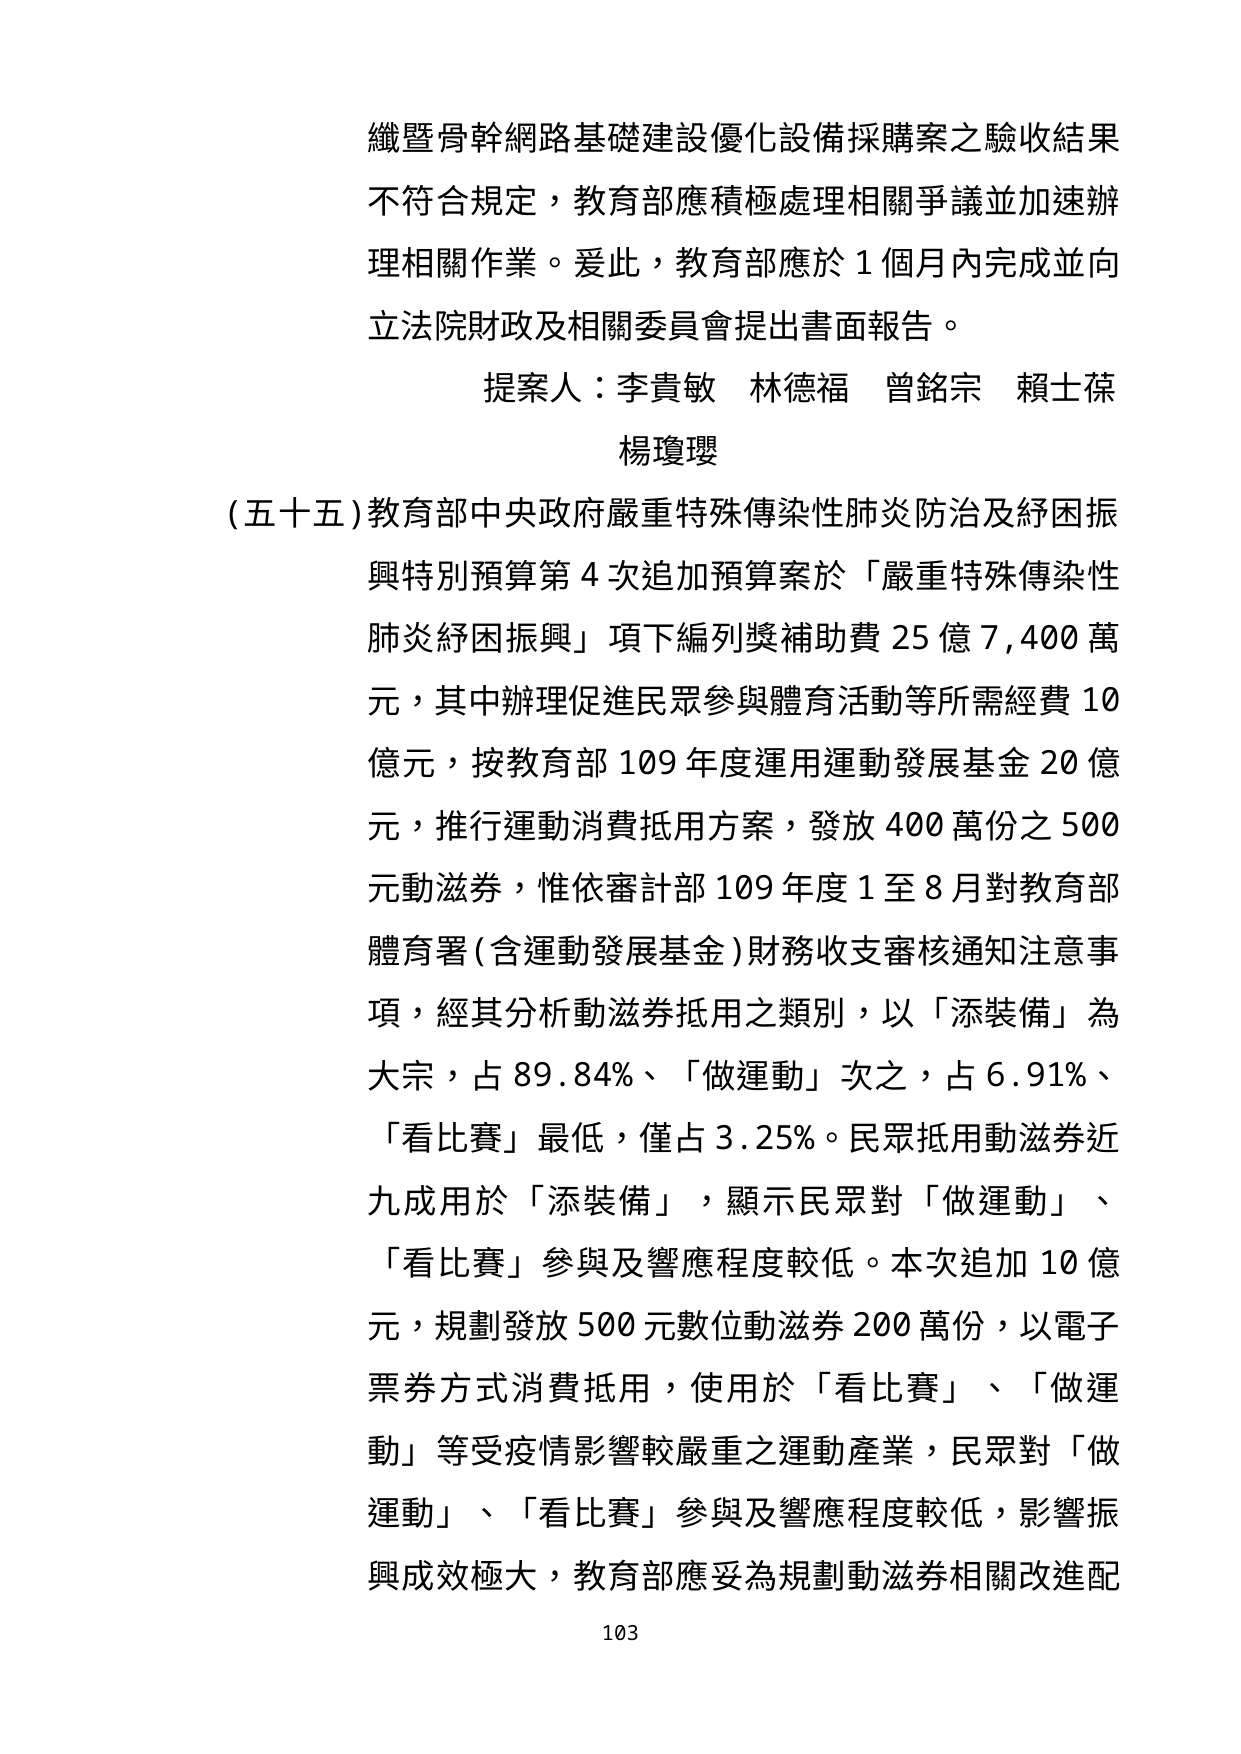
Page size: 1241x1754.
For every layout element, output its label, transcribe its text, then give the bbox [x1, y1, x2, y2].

text (五十五)教育部中央政府嚴重特殊傳染性肺炎防治及紓困振興特別預算第4次追加預算案於「嚴重特殊傳染性肺炎紓困振興」項下編列獎補助費25億7,400萬元，其中辦理促進民眾參與體育活動等所需經費10億元，按教育部109年度運用運動發展基金20億元，推行運動消費抵用方案，發放400萬份之500元動滋券，惟依審計部109年度1至8月對教育部體育署(含運動發展基金)財務收支審核通知注意事項，經其分析動滋券抵用之類別，以「添裝備」為大宗，占89.84%、「做運動」次之，占6.91%、「看比賽」最低，僅占3.25%。民眾抵用動滋券近九成用於「添裝備」，顯示民眾對「做運動」、「看比賽」參與及響應程度較低。本次追加10億元，規劃發放500元數位動滋券200萬份，以電子票券方式消費抵用，使用於「看比賽」、「做運動」等受疫情影響較嚴重之運動產業，民眾對「做運動」、「看比賽」參與及響應程度較低，影響振興成效極大，教育部應妥為規劃動滋券相關改進配 [223, 469, 1120, 1594]
text 提案人：李貴敏 林德福 曾銘宗 賴士葆 楊瓊瓔 [483, 344, 1120, 469]
text 纖暨骨幹網路基礎建設優化設備採購案之驗收結果不符合規定，教育部應積極處理相關爭議並加速辦理相關作業。爰此，教育部應於1個月內完成並向立法院財政及相關委員會提出書面報告。 [223, 94, 1120, 344]
